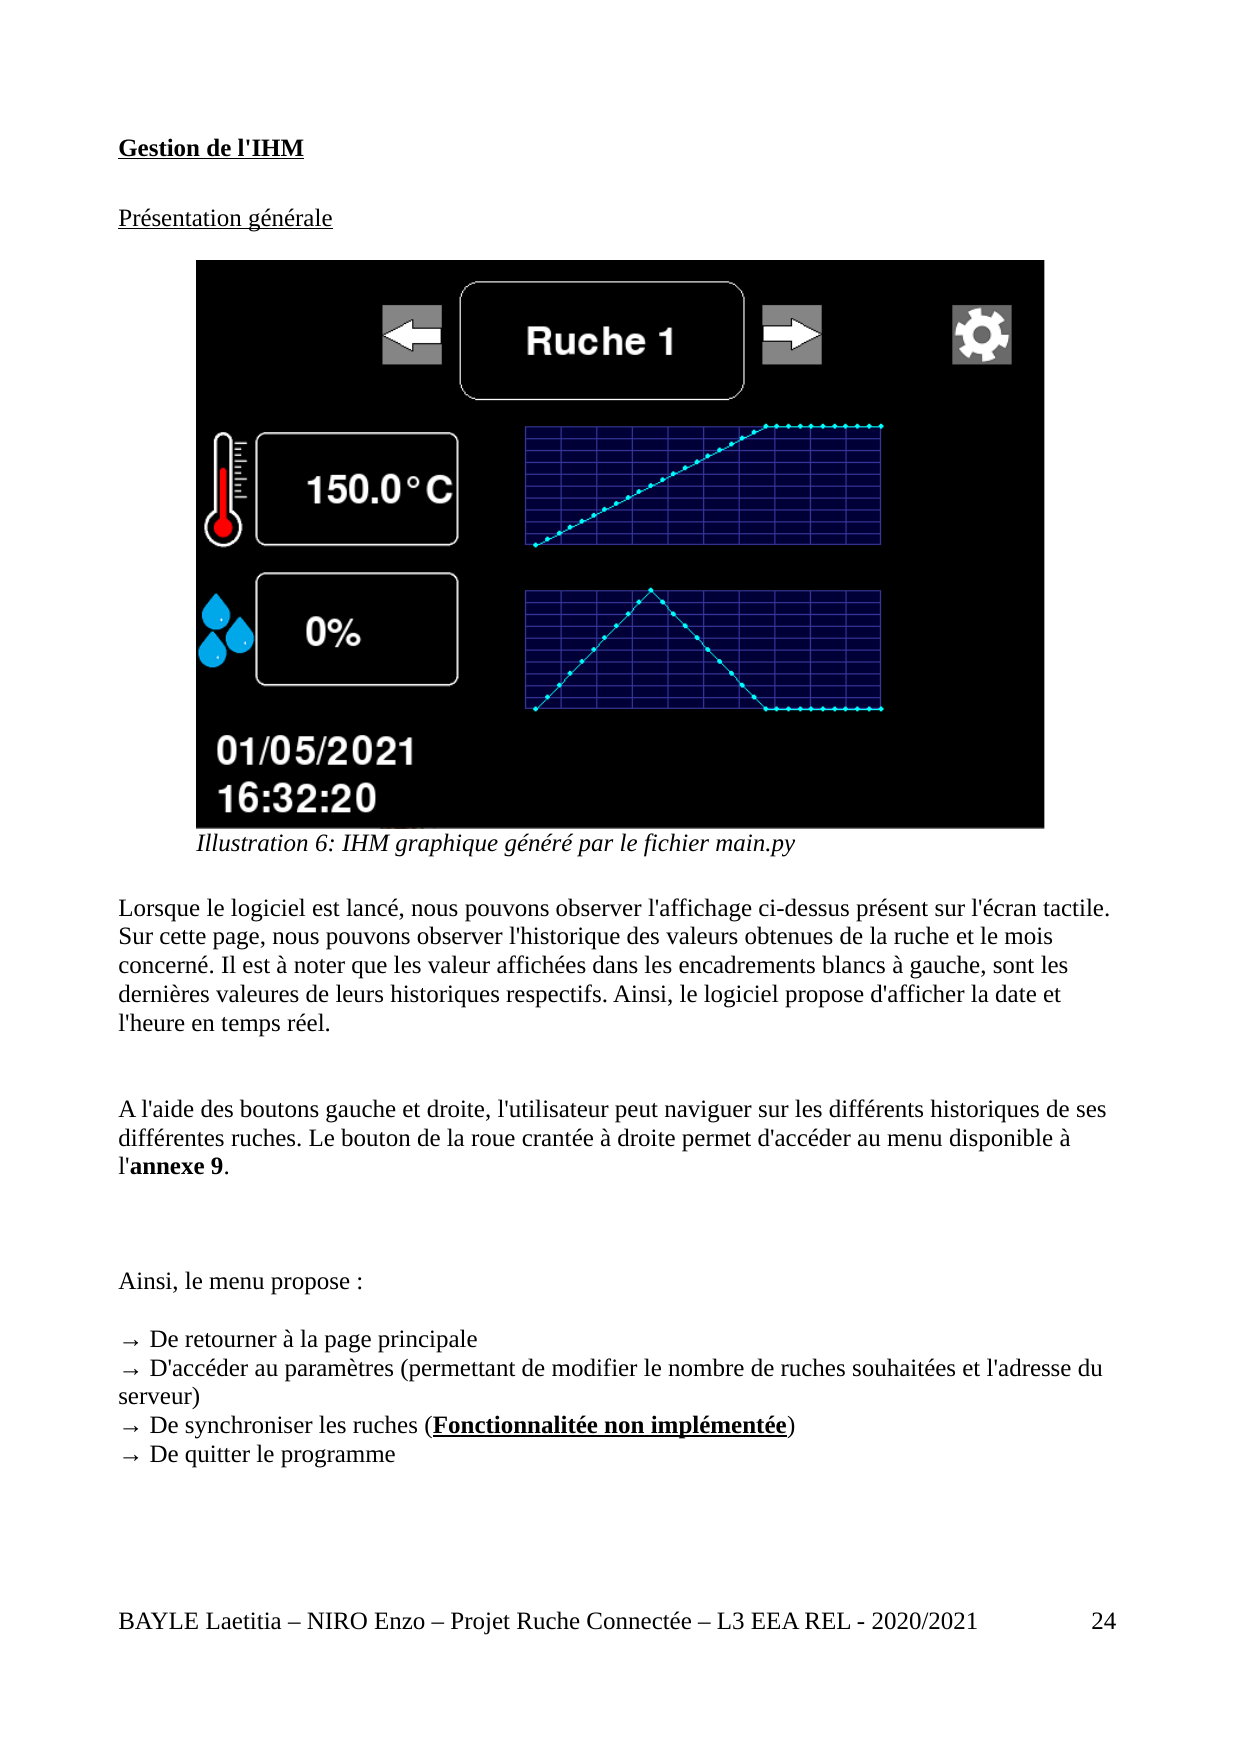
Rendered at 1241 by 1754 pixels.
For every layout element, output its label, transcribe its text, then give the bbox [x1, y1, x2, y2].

picture [196, 260, 1045, 829]
text Sur cette page, nous pouvons observer l'historique des valeurs obtenues de la ruche et le mois concerné. Il est à noter que les valeur affichées dans les encadrements blancs à gauche, sont les dernières valeures de leurs historiques respectifs. Ainsi, le logiciel propose d'afficher la date et l'heure en temps réel. [118, 921, 1122, 1036]
text → De synchroniser les ruches (Fonctionnalitée non implémentée) [118, 1410, 1122, 1439]
text Présentation générale [118, 203, 1122, 231]
text → De retourner à la page principale [118, 1324, 1122, 1353]
text → D'accéder au paramètres (permettant de modifier le nombre de ruches souhaitées et l'adresse du serveur) [118, 1353, 1122, 1410]
text Ainsi, le menu propose : [118, 1266, 1122, 1295]
text Lorsque le logiciel est lancé, nous pouvons observer l'affichage ci-dessus présent sur l'écran tactile. [118, 893, 1122, 921]
text Illustration 6: IHM graphique généré par le fichier main.py [196, 829, 1044, 857]
subtitle Gestion de l'IHM [118, 133, 1122, 161]
text A l'aide des boutons gauche et droite, l'utilisateur peut naviguer sur les différents historiques de ses différentes ruches. Le bouton de la roue crantée à droite permet d'accéder au menu disponible à l'annexe 9. [118, 1094, 1122, 1180]
text → De quitter le programme [118, 1439, 1122, 1468]
